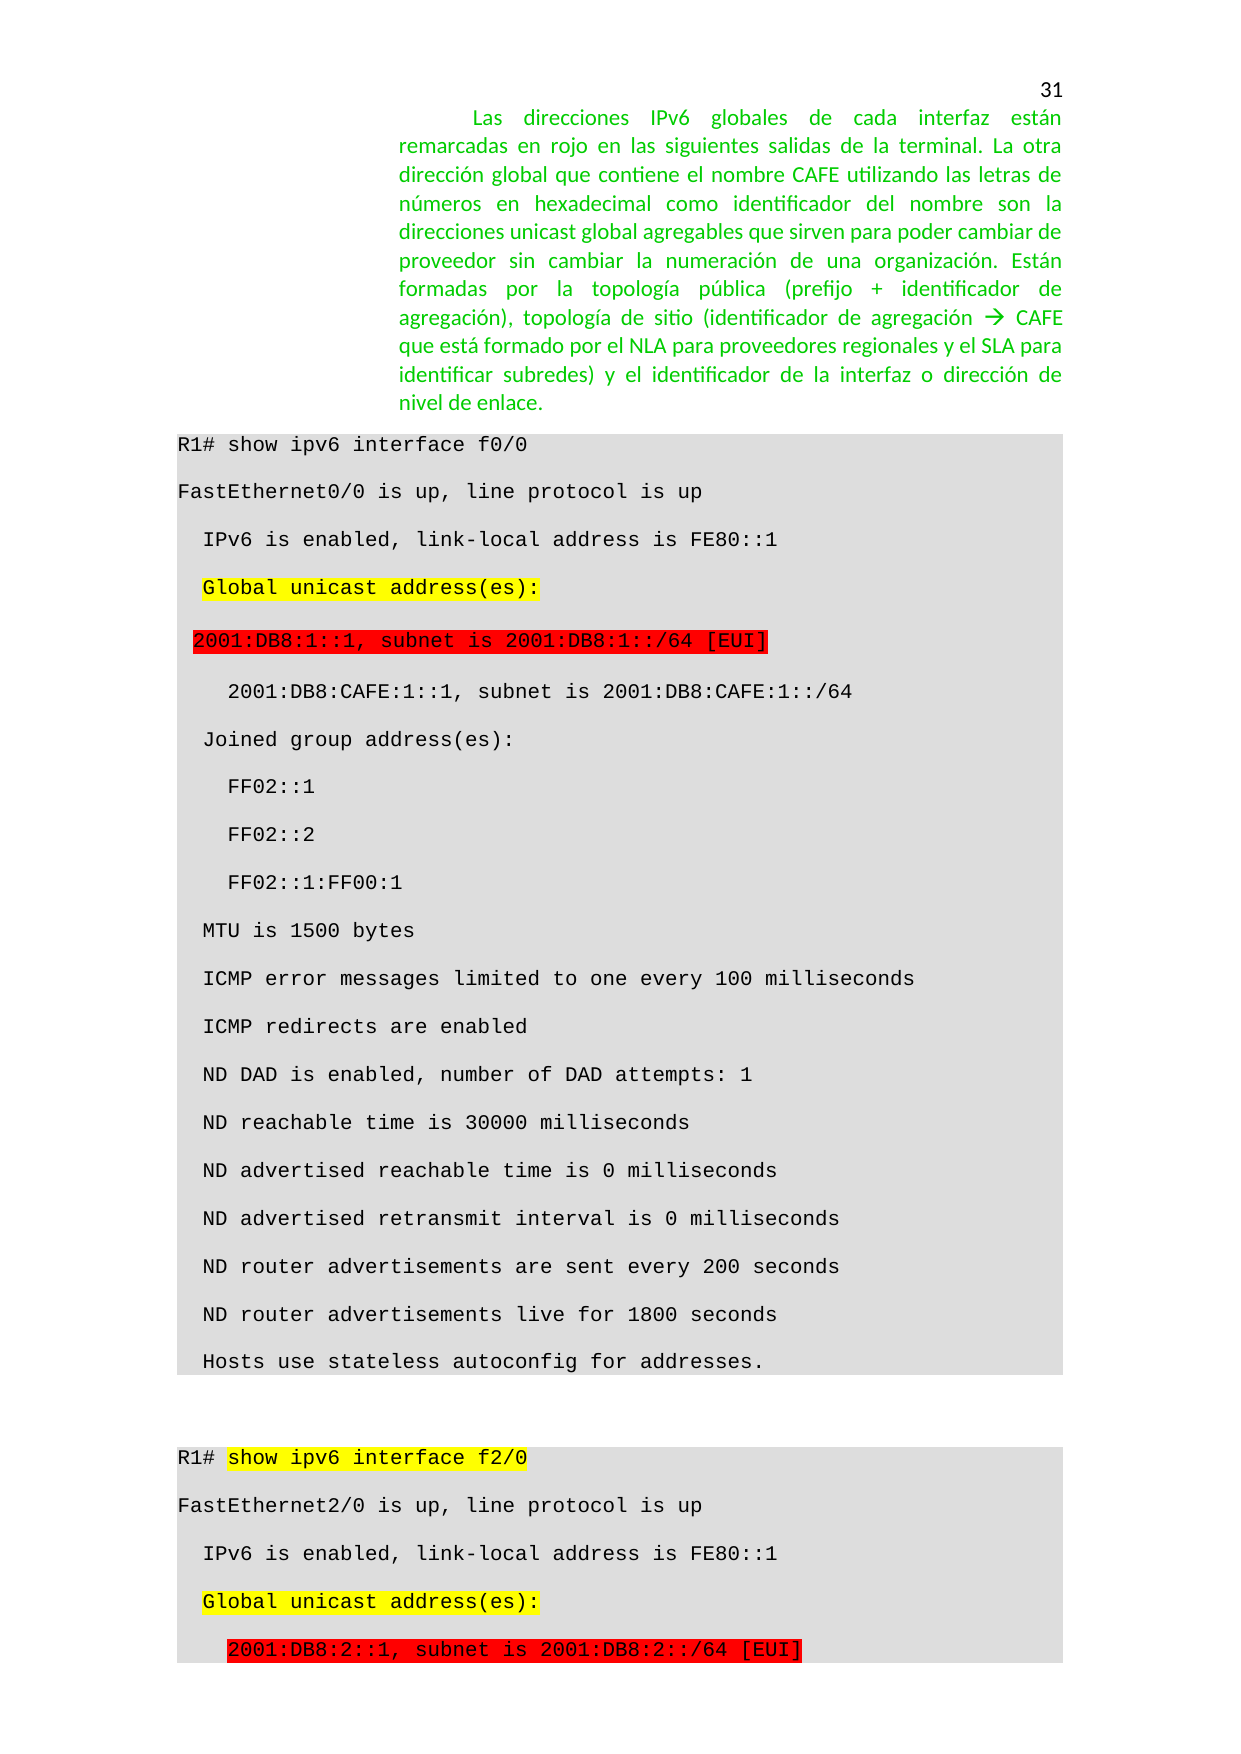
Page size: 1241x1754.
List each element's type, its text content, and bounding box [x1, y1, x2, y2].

text ND reachable time is 30000 milliseconds [177, 1112, 1063, 1136]
text FF02::1:FF00:1 [177, 872, 1063, 896]
text Joined group address(es): [177, 728, 1063, 752]
list Las direcciones IPv6 globales de cada interfaz están remarcadas en rojo en las siguientes salidas de la terminal. La otra dirección global que contiene el nombre CAFE utilizando las letras de números en hexadecimal como identificador del nombre son la direcciones unicast global agregables que sirven para poder cambiar de proveedor sin cambiar la numeración de una organización. Están formadas por la topología pública (prefijo + identificador de agregación), topología de sitio (identificador de agregación  CAFE que está formado por el NLA para proveedores regionales y el SLA para identificar subredes) y el identificador de la interfaz o dirección de nivel de enlace. [399, 103, 1063, 416]
text FastEthernet2/0 is up, line protocol is up [177, 1495, 1063, 1519]
text ND router advertisements are sent every 200 seconds [177, 1256, 1063, 1279]
text ND DAD is enabled, number of DAD attempts: 1 [177, 1064, 1063, 1088]
text FF02::1 [177, 776, 1063, 800]
text MTU is 1500 bytes [177, 920, 1063, 944]
text IPv6 is enabled, link-local address is FE80::1 [177, 529, 1063, 553]
text Global unicast address(es): [177, 577, 1063, 601]
text ICMP error messages limited to one every 100 milliseconds [177, 968, 1063, 992]
text 2001:DB8:CAFE:1::1, subnet is 2001:DB8:CAFE:1::/64 [177, 681, 1063, 704]
text 2001:DB8:1::1, subnet is 2001:DB8:1::/64 [EUI] [177, 625, 1063, 654]
text Hosts use stateless autoconfig for addresses. [177, 1351, 1063, 1375]
text R1# show ipv6 interface f0/0 [177, 434, 1063, 457]
text IPv6 is enabled, link-local address is FE80::1 [177, 1543, 1063, 1567]
text FastEthernet0/0 is up, line protocol is up [177, 482, 1063, 505]
text FF02::2 [177, 824, 1063, 848]
text R1# show ipv6 interface f2/0 [177, 1447, 1063, 1471]
text ND advertised retransmit interval is 0 milliseconds [177, 1208, 1063, 1231]
text ICMP redirects are enabled [177, 1016, 1063, 1040]
text ND advertised reachable time is 0 milliseconds [177, 1160, 1063, 1183]
text Global unicast address(es): [177, 1591, 1063, 1615]
text ND router advertisements live for 1800 seconds [177, 1303, 1063, 1327]
text 2001:DB8:2::1, subnet is 2001:DB8:2::/64 [EUI] [177, 1639, 1063, 1663]
